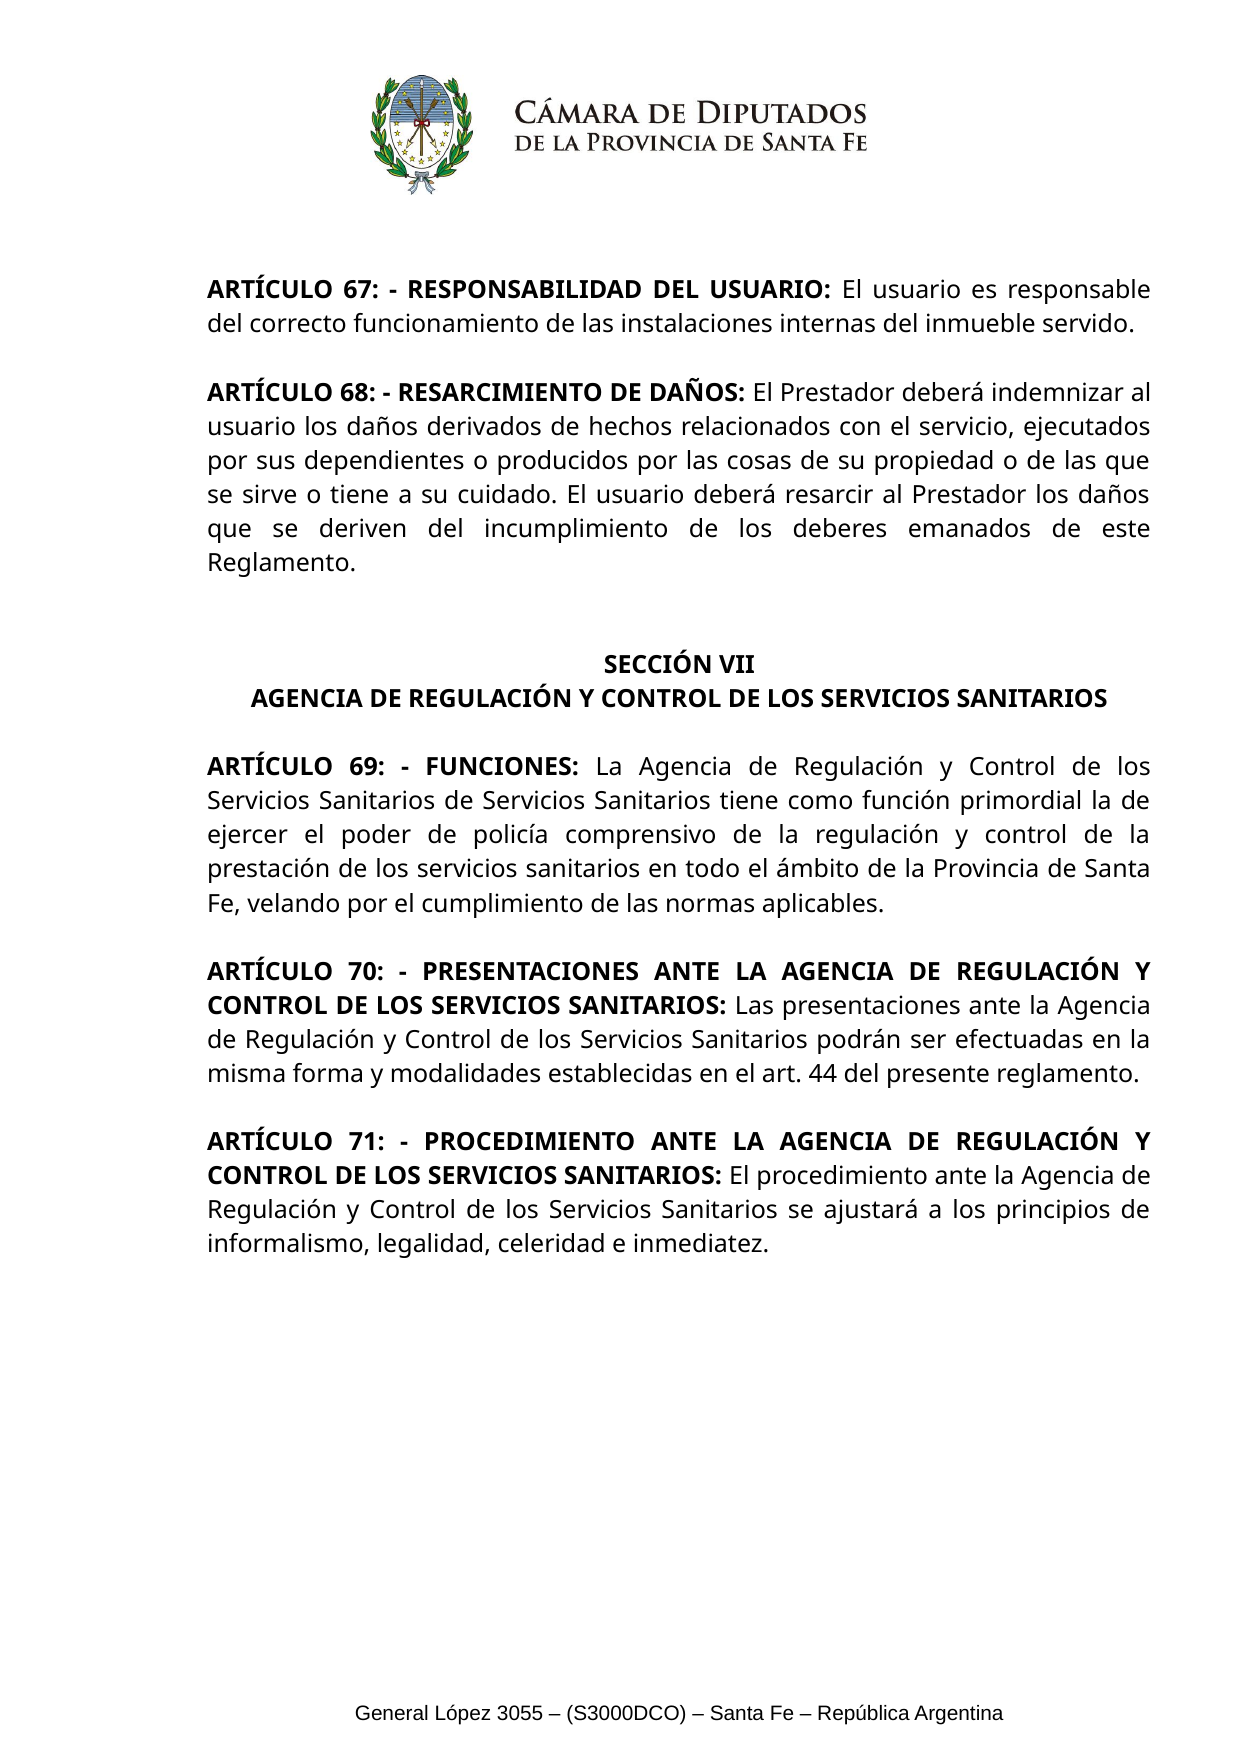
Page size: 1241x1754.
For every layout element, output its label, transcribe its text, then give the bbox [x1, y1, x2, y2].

text ARTÍCULO 69: - FUNCIONES: La Agencia de Regulación y Control de los Servicios Sanitarios de Servicios Sanitarios tiene como función primordial la de ejercer el poder de policía comprensivo de la regulación y control de la prestación de los servicios sanitarios en todo el ámbito de la Provincia de Santa Fe, velando por el cumplimiento de las normas aplicables. [207, 749, 1152, 919]
text ARTÍCULO 70: - PRESENTACIONES ANTE LA AGENCIA DE REGULACIÓN Y CONTROL DE LOS SERVICIOS SANITARIOS: Las presentaciones ante la Agencia de Regulación y Control de los Servicios Sanitarios podrán ser efectuadas en la misma forma y modalidades establecidas en el art. 44 del presente reglamento. [207, 953, 1152, 1089]
text ARTÍCULO 71: - PROCEDIMIENTO ANTE LA AGENCIA DE REGULACIÓN Y CONTROL DE LOS SERVICIOS SANITARIOS: El procedimiento ante la Agencia de Regulación y Control de los Servicios Sanitarios se ajustará a los principios de informalismo, legalidad, celeridad e inmediatez. [207, 1124, 1152, 1260]
text ARTÍCULO 67: - RESPONSABILIDAD DEL USUARIO: El usuario es responsable del correcto funcionamiento de las instalaciones internas del inmueble servido. [207, 272, 1152, 340]
text SECCIÓN VII [207, 647, 1152, 681]
picture [370, 75, 867, 199]
text ARTÍCULO 68: - RESARCIMIENTO DE DAÑOS: El Prestador deberá indemnizar al usuario los daños derivados de hechos relacionados con el servicio, ejecutados por sus dependientes o producidos por las cosas de su propiedad o de las que se sirve o tiene a su cuidado. El usuario deberá resarcir al Prestador los daños que se deriven del incumplimiento de los deberes emanados de este Reglamento. [207, 374, 1152, 579]
text AGENCIA DE REGULACIÓN Y CONTROL DE LOS SERVICIOS SANITARIOS [207, 681, 1152, 715]
